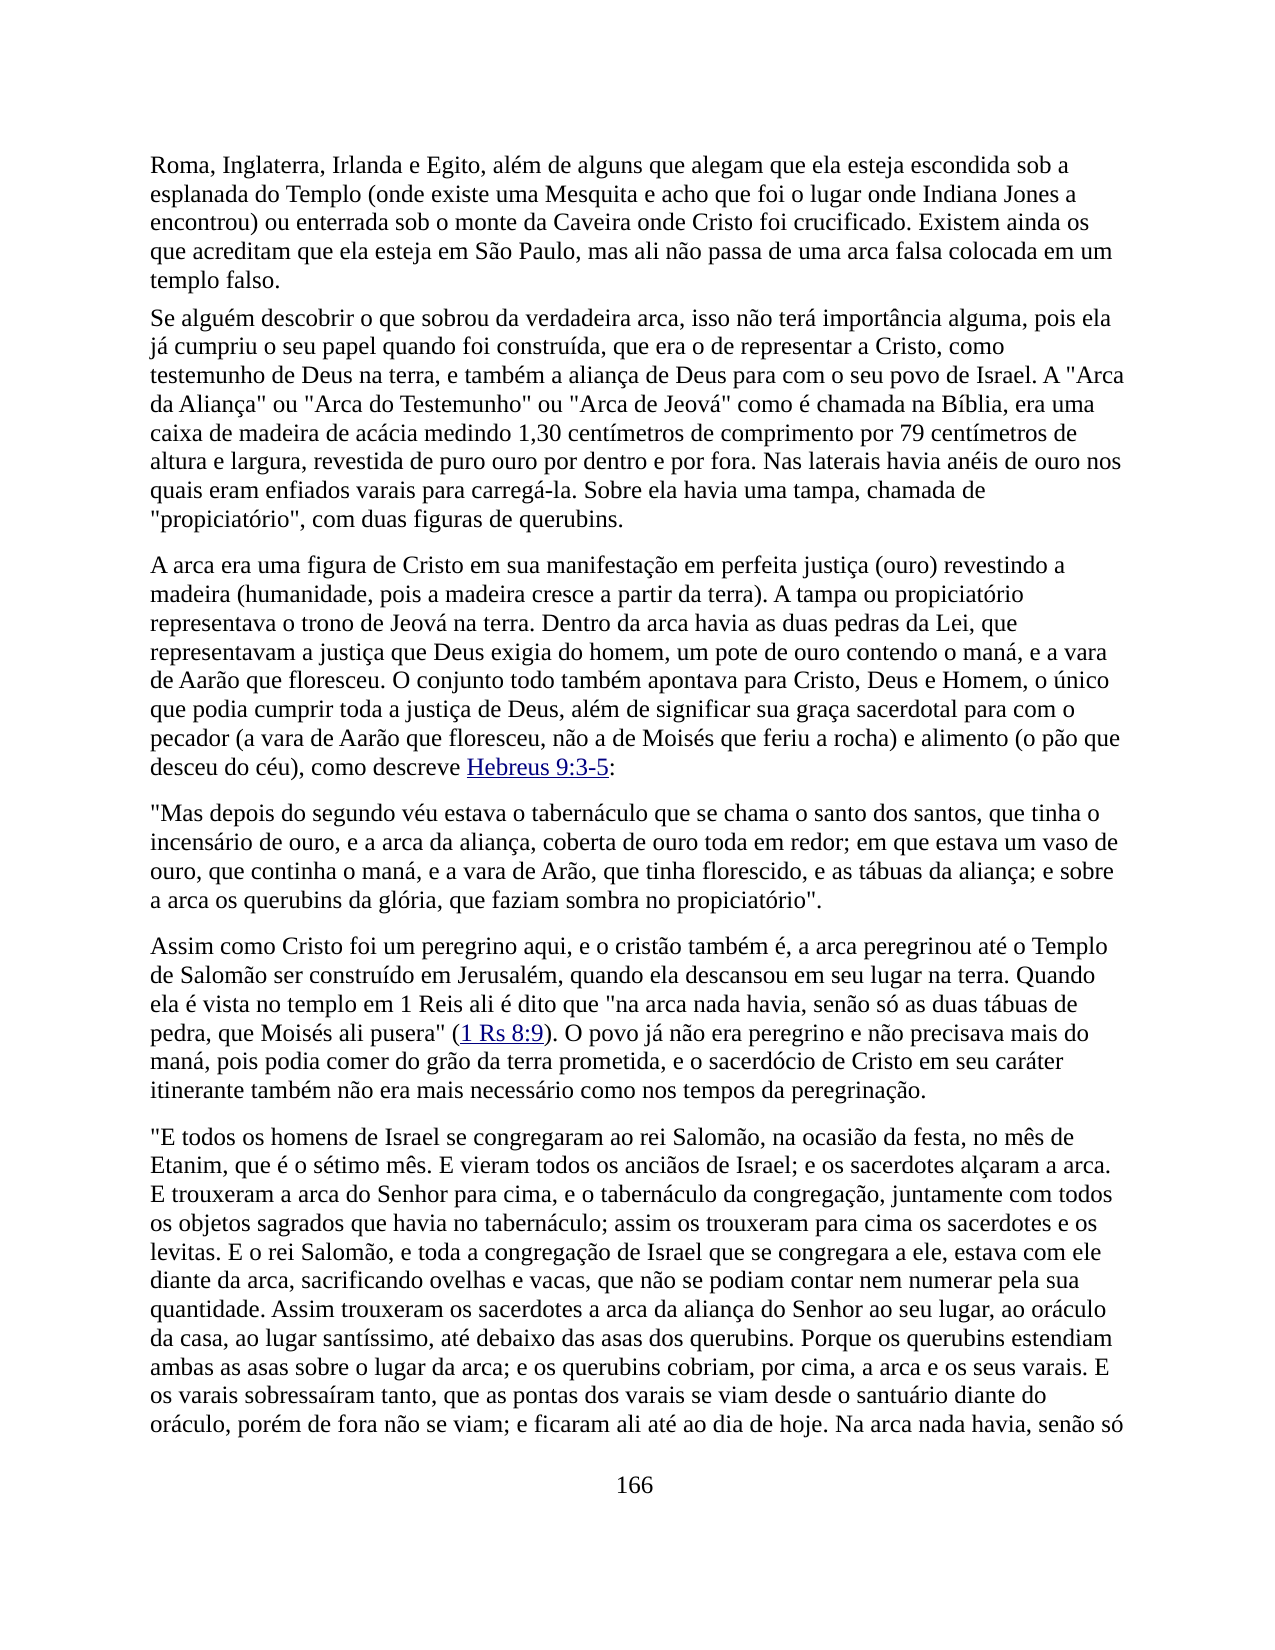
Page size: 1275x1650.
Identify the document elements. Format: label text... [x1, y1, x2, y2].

text "E todos os homens de Israel se congregaram ao rei Salomão, na ocasião da festa, no mês de Etanim, que é o sétimo mês. E vieram todos os anciãos de Israel; e os sacerdotes alçaram a arca. E trouxeram a arca do Senhor para cima, e o tabernáculo da congregação, juntamente com todos os objetos sagrados que havia no tabernáculo; assim os trouxeram para cima os sacerdotes e os levitas. E o rei Salomão, e toda a congregação de Israel que se congregara a ele, estava com ele diante da arca, sacrificando ovelhas e vacas, que não se podiam contar nem numerar pela sua quantidade. Assim trouxeram os sacerdotes a arca da aliança do Senhor ao seu lugar, ao oráculo da casa, ao lugar santíssimo, até debaixo das asas dos querubins. Porque os querubins estendiam ambas as asas sobre o lugar da arca; e os querubins cobriam, por cima, a arca e os seus varais. E os varais sobressaíram tanto, que as pontas dos varais se viam desde o santuário diante do oráculo, porém de fora não se viam; e ficaram ali até ao dia de hoje. Na arca nada havia, senão só [150, 1122, 1125, 1438]
text A arca era uma figura de Cristo em sua manifestação em perfeita justiça (ouro) revestindo a madeira (humanidade, pois a madeira cresce a partir da terra). A tampa ou propiciatório representava o trono de Jeová na terra. Dentro da arca havia as duas pedras da Lei, que representavam a justiça que Deus exigia do homem, um pote de ouro contendo o maná, e a vara de Aarão que floresceu. O conjunto todo também apontava para Cristo, Deus e Homem, o único que podia cumprir toda a justiça de Deus, além de significar sua graça sacerdotal para com o pecador (a vara de Aarão que floresceu, não a de Moisés que feriu a rocha) e alimento (o pão que desceu do céu), como descreve Hebreus 9:3-5: [150, 551, 1125, 781]
text "Mas depois do segundo véu estava o tabernáculo que se chama o santo dos santos, que tinha o incensário de ouro, e a arca da aliança, coberta de ouro toda em redor; em que estava um vaso de ouro, que continha o maná, e a vara de Arão, que tinha florescido, e as tábuas da aliança; e sobre a arca os querubins da glória, que faziam sombra no propiciatório". [150, 798, 1125, 913]
text Roma, Inglaterra, Irlanda e Egito, além de alguns que alegam que ela esteja escondida sob a esplanada do Templo (onde existe uma Mesquita e acho que foi o lugar onde Indiana Jones a encontrou) ou enterrada sob o monte da Caveira onde Cristo foi crucificado. Existem ainda os que acreditam que ela esteja em São Paulo, mas ali não passa de uma arca falsa colocada em um templo falso. [150, 150, 1125, 294]
text Se alguém descobrir o que sobrou da verdadeira arca, isso não terá importância alguma, pois ela já cumpriu o seu papel quando foi construída, que era o de representar a Cristo, como testemunho de Deus na terra, e também a aliança de Deus para com o seu povo de Israel. A "Arca da Aliança" ou "Arca do Testemunho" ou "Arca de Jeová" como é chamada na Bíblia, era uma caixa de madeira de acácia medindo 1,30 centímetros de comprimento por 79 centímetros de altura e largura, revestida de puro ouro por dentro e por fora. Nas laterais havia anéis de ouro nos quais eram enfiados varais para carregá-la. Sobre ela havia uma tampa, chamada de "propiciatório", com duas figuras de querubins. [150, 303, 1125, 533]
text Assim como Cristo foi um peregrino aqui, e o cristão também é, a arca peregrinou até o Templo de Salomão ser construído em Jerusalém, quando ela descansou em seu lugar na terra. Quando ela é vista no templo em 1 Reis ali é dito que "na arca nada havia, senão só as duas tábuas de pedra, que Moisés ali pusera" (1 Rs 8:9). O povo já não era peregrino e não precisava mais do maná, pois podia comer do grão da terra prometida, e o sacerdócio de Cristo em seu caráter itinerante também não era mais necessário como nos tempos da peregrinação. [150, 931, 1125, 1104]
